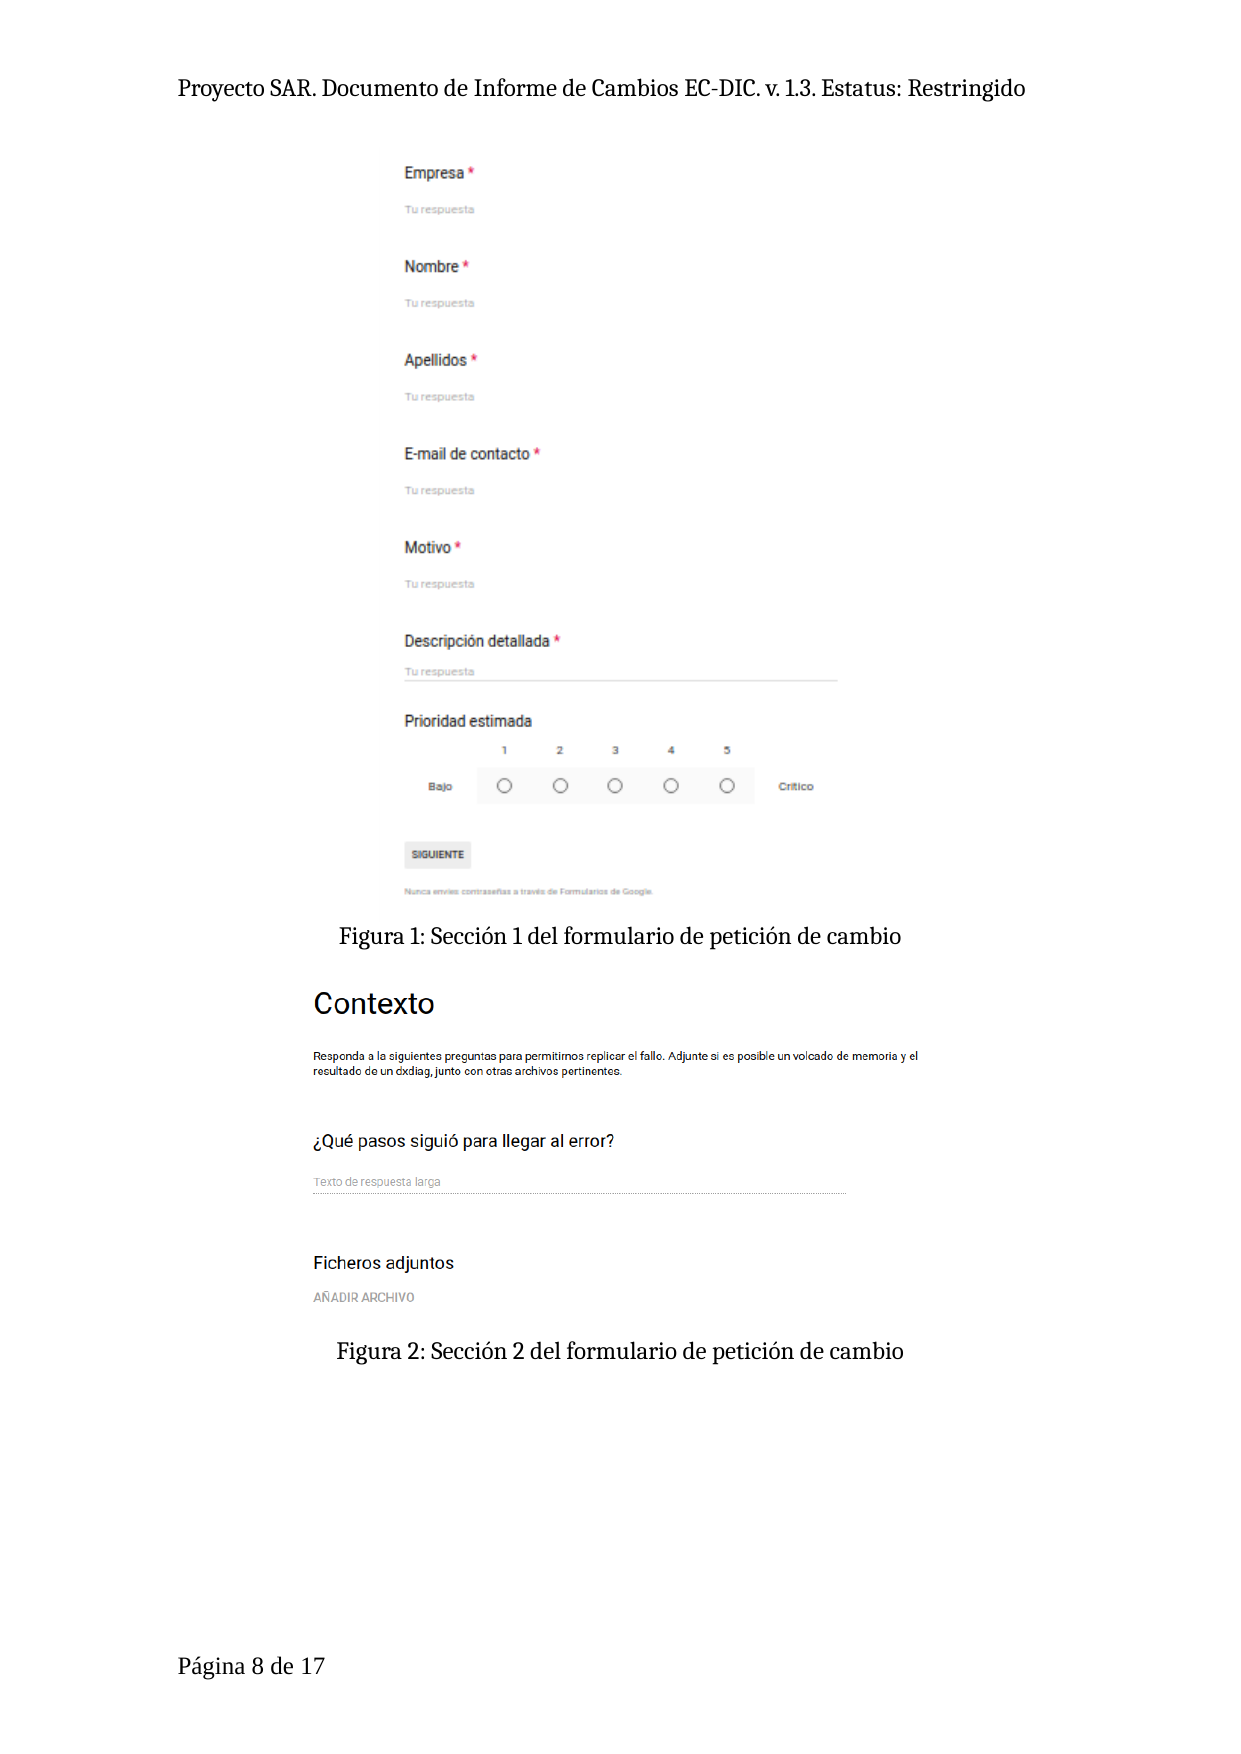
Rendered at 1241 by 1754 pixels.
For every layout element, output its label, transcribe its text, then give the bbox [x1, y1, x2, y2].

picture [411, 147, 862, 922]
text Figura 1: Sección 1 del formulario de petición de cambio [177, 922, 1063, 950]
text Figura 2: Sección 2 del formulario de petición de cambio [177, 1337, 1063, 1366]
picture [281, 979, 959, 1337]
